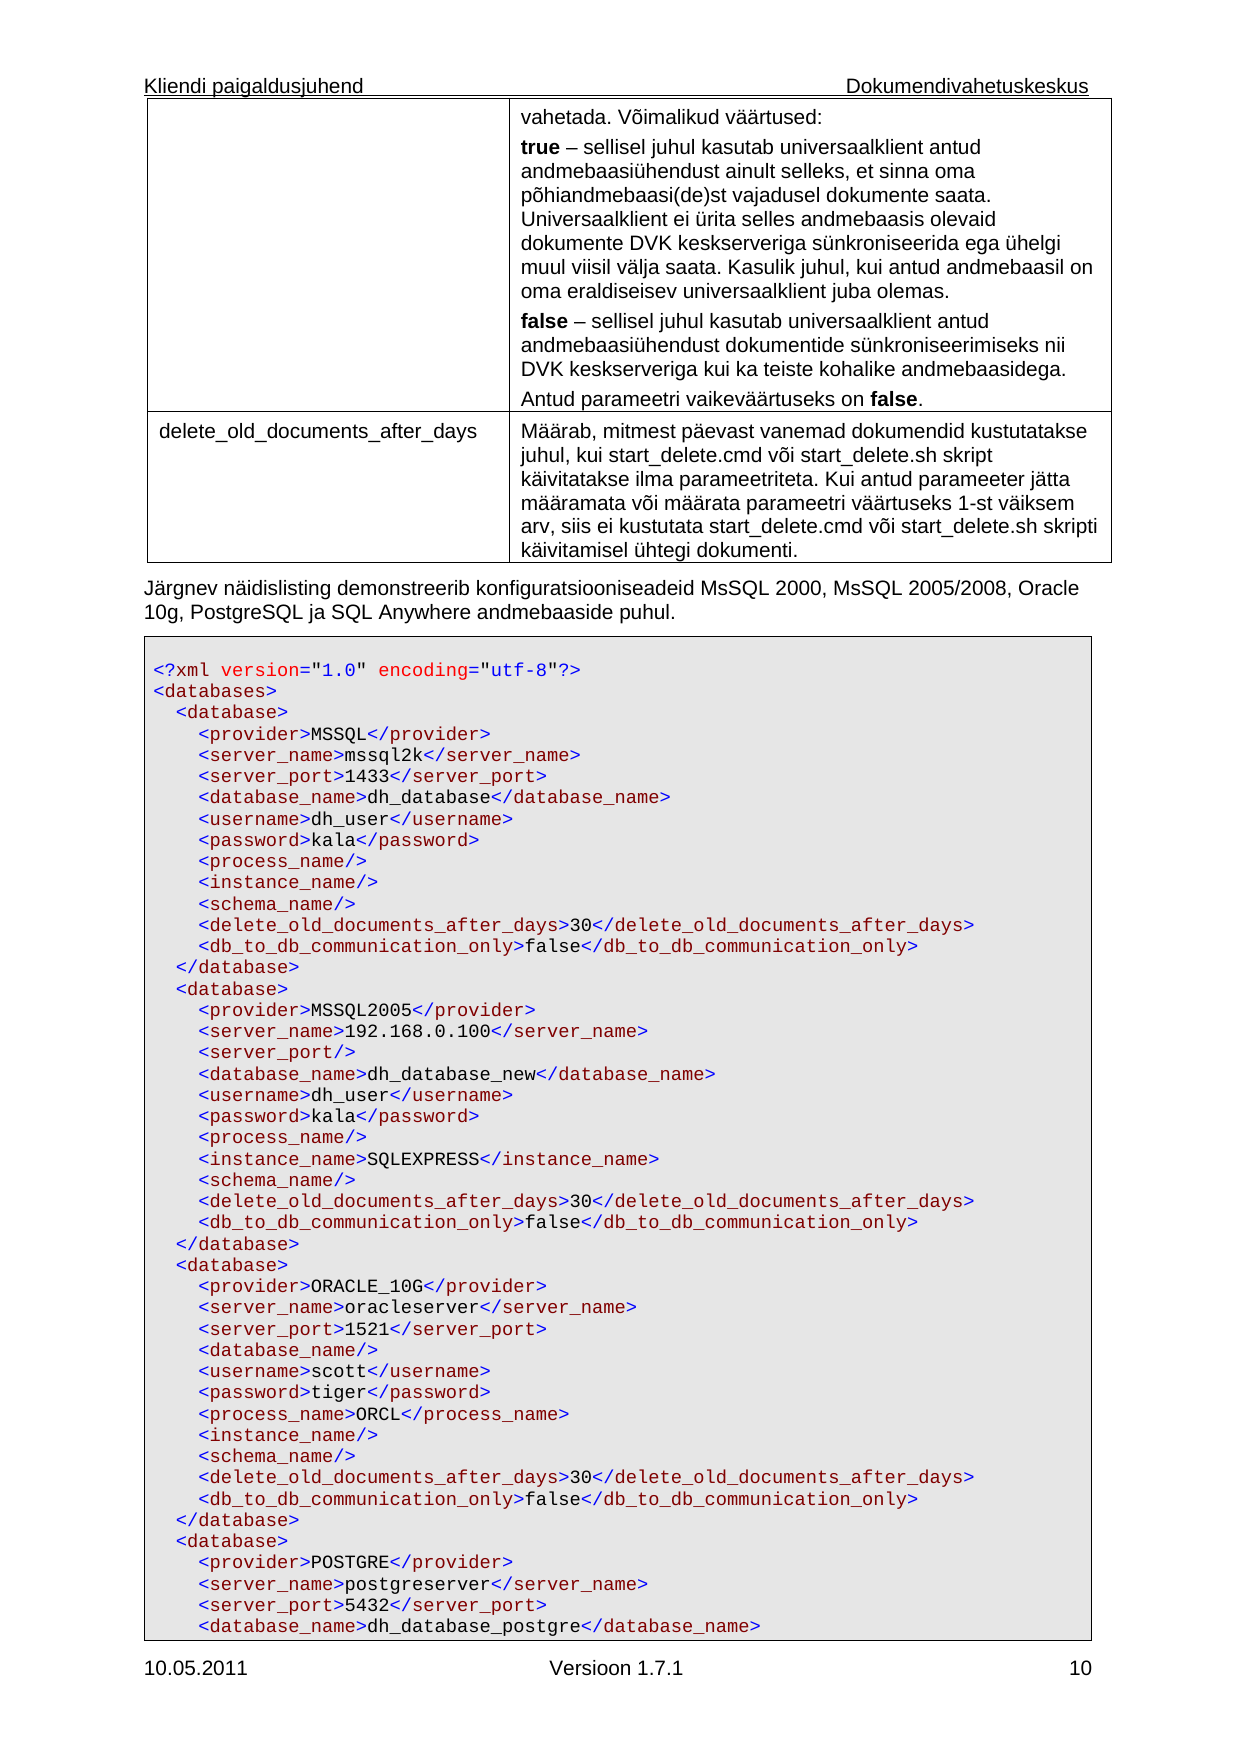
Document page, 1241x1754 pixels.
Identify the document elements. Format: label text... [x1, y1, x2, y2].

text <schema_name/> [145, 891, 1091, 912]
text <database> [145, 700, 1091, 721]
text <delete_old_documents_after_days>30</delete_old_documents_after_days> [145, 912, 1091, 934]
text <db_to_db_communication_only>false</db_to_db_communication_only> [145, 934, 1091, 955]
text <database> [145, 1529, 1091, 1550]
text <delete_old_documents_after_days>30</delete_old_documents_after_days> [145, 1189, 1091, 1210]
text <server_port/> [145, 1040, 1091, 1061]
text <username>scott</username> [145, 1359, 1091, 1380]
table_cell Määrab, mitmest päevast vanemad dokumendid kustutatakse juhul, kui start_delete.cmd või start_delete.sh skript käivitatakse ilma parameetriteta. Kui antud parameeter jätta määramata või määrata parameetri väärtuseks 1-st väiksem arv, siis ei kustutata start_delete.cmd või start_delete.sh skripti käivitamisel ühtegi dokumenti. [510, 412, 1111, 562]
text <server_name>postgreserver</server_name> [145, 1571, 1091, 1592]
table_cell vahetada. Võimalikud väärtused: true – sellisel juhul kasutab universaalklient antud andmebaasiühendust ainult selleks, et sinna oma põhiandmebaasi(de)st vajadusel dokumente saata. Universaalklient ei ürita selles andmebaasis olevaid dokumente DVK keskserveriga sünkroniseerida ega ühelgi muul viisil välja saata. Kasulik juhul, kui antud andmebaasil on oma eraldiseisev universaalklient juba olemas. false – sellisel juhul kasutab universaalklient antud andmebaasiühendust dokumentide sünkroniseerimiseks nii DVK keskserveriga kui ka teiste kohalike andmebaasidega. Antud parameetri vaikeväärtuseks on false. [510, 99, 1111, 411]
text <process_name/> [145, 1125, 1091, 1146]
text <server_name>mssql2k</server_name> [145, 742, 1091, 764]
text <provider>MSSQL</provider> [145, 721, 1091, 742]
text <database> [145, 1252, 1091, 1274]
text <database_name/> [145, 1337, 1091, 1359]
text </database> [145, 1507, 1091, 1529]
text <server_port>1521</server_port> [145, 1316, 1091, 1337]
text </database> [145, 955, 1091, 976]
text <process_name>ORCL</process_name> [145, 1401, 1091, 1422]
text <schema_name/> [145, 1167, 1091, 1189]
text <server_name>192.168.0.100</server_name> [145, 1019, 1091, 1040]
text <database_name>dh_database_new</database_name> [145, 1061, 1091, 1082]
text <server_port>1433</server_port> [145, 764, 1091, 785]
text <provider>POSTGRE</provider> [145, 1550, 1091, 1571]
text <?xml version="1.0" encoding="utf-8"?> [145, 657, 1091, 679]
text <server_port>5432</server_port> [145, 1592, 1091, 1614]
table_cell delete_old_documents_after_days [148, 412, 509, 562]
text <provider>ORACLE_10G</provider> [145, 1274, 1091, 1295]
text <password>kala</password> [145, 1104, 1091, 1125]
text <provider>MSSQL2005</provider> [145, 997, 1091, 1019]
text <process_name/> [145, 849, 1091, 870]
text <delete_old_documents_after_days>30</delete_old_documents_after_days> [145, 1465, 1091, 1486]
text <databases> [145, 679, 1091, 700]
text <database_name>dh_database</database_name> [145, 785, 1091, 806]
text <instance_name/> [145, 1422, 1091, 1444]
text <username>dh_user</username> [145, 806, 1091, 827]
text </database> [145, 1231, 1091, 1252]
text Järgnev näidislisting demonstreerib konfiguratsiooniseadeid MsSQL 2000, MsSQL 2005/2008, Oracle 10g, PostgreSQL ja SQL Anywhere andmebaaside puhul. [144, 576, 1092, 624]
text <db_to_db_communication_only>false</db_to_db_communication_only> [145, 1486, 1091, 1507]
text <password>tiger</password> [145, 1380, 1091, 1401]
text <db_to_db_communication_only>false</db_to_db_communication_only> [145, 1210, 1091, 1231]
text <instance_name/> [145, 870, 1091, 891]
text <database> [145, 976, 1091, 997]
text <instance_name>SQLEXPRESS</instance_name> [145, 1146, 1091, 1167]
text <username>dh_user</username> [145, 1082, 1091, 1104]
text <password>kala</password> [145, 827, 1091, 849]
table_cell [148, 99, 509, 411]
text <server_name>oracleserver</server_name> [145, 1295, 1091, 1316]
text <database_name>dh_database_postgre</database_name> [145, 1614, 1091, 1640]
text <schema_name/> [145, 1444, 1091, 1465]
